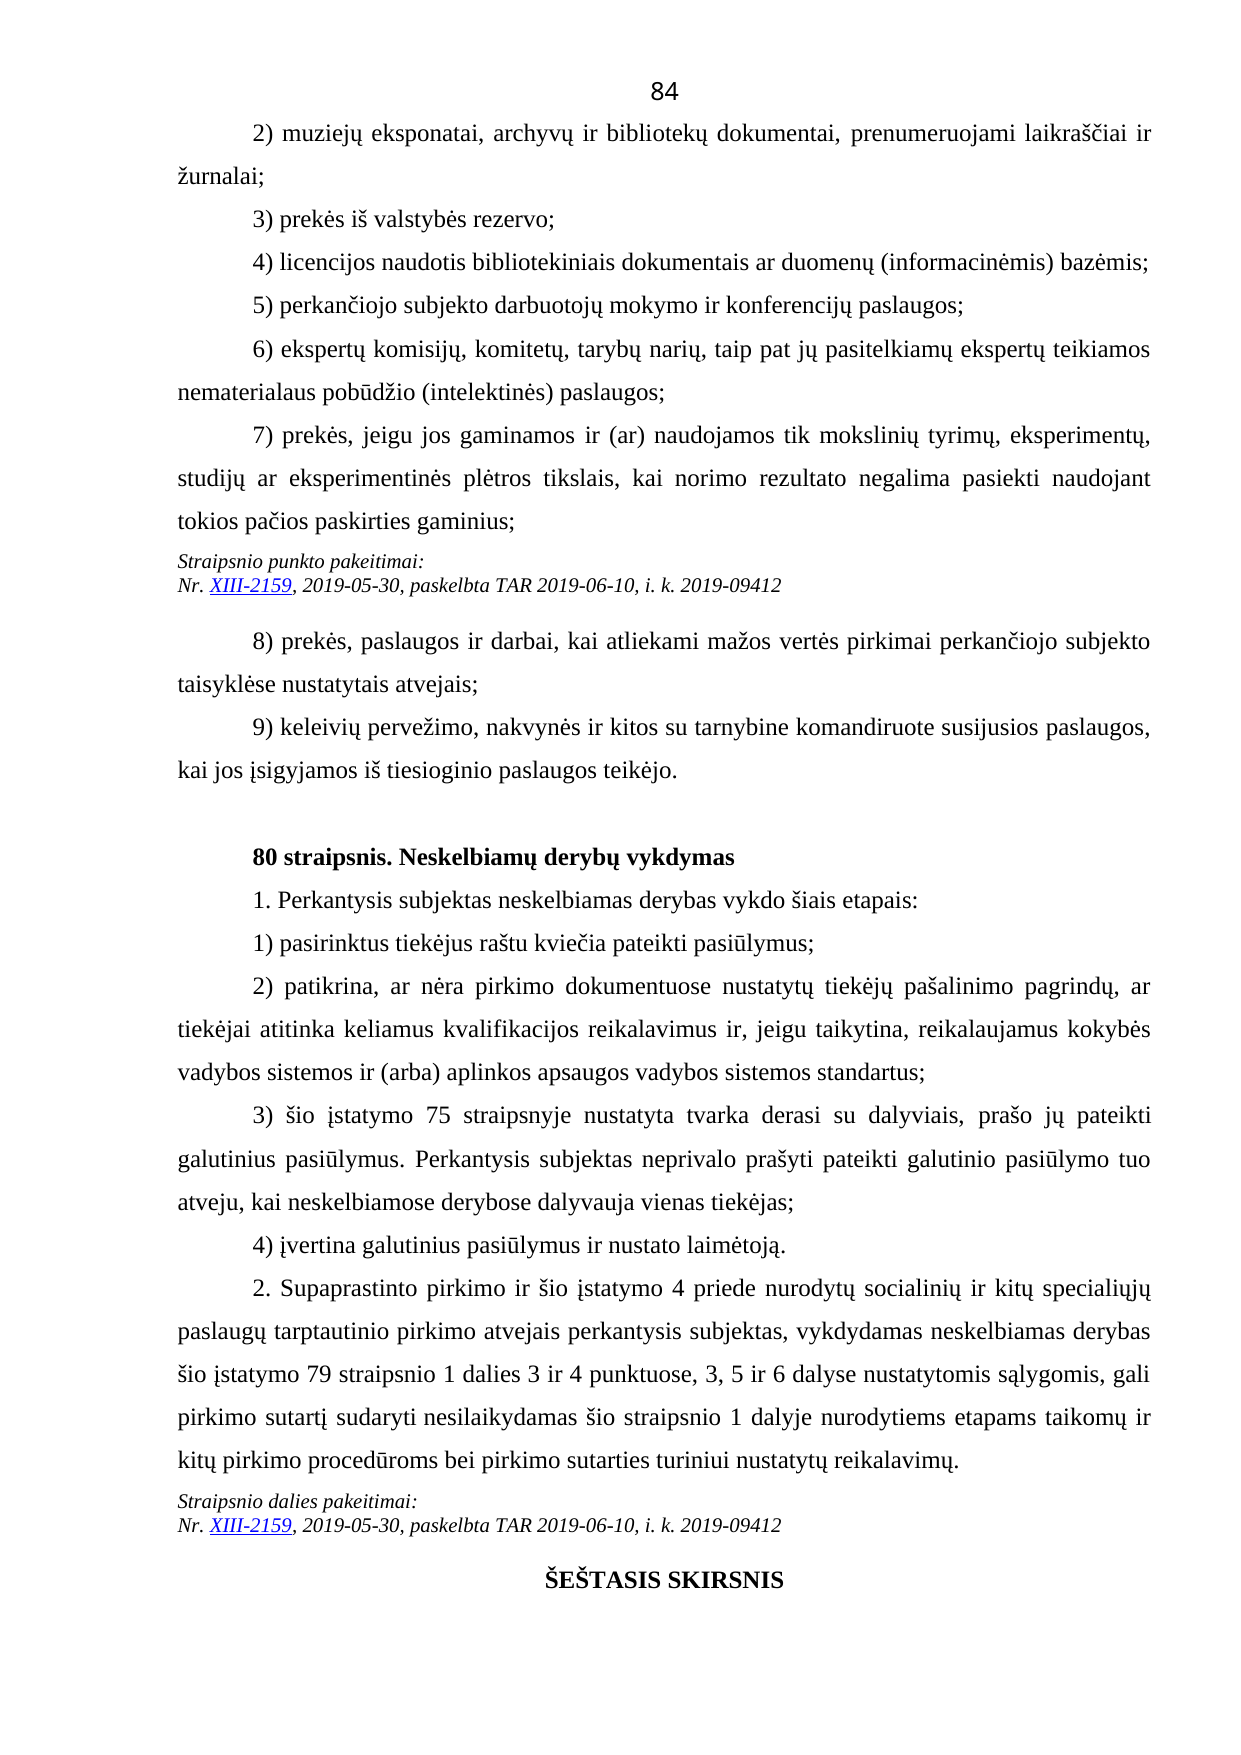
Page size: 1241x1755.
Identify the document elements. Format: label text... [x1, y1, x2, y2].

text 80 straipsnis. Neskelbiamų derybų vykdymas [177, 842, 1152, 871]
subtitle 3) šio įstatymo 75 straipsnyje nustatyta tvarka derasi su dalyviais, prašo jų pateikti galutinius pasiūlymus. Perkantysis subjektas neprivalo prašyti pateikti galutinio pasiūlymo tuo atveju, kai neskelbiamose derybose dalyvauja vienas tiekėjas; [177, 1101, 1152, 1216]
text 3) prekės iš valstybės rezervo; [177, 204, 1152, 233]
text 2. Supaprastinto pirkimo ir šio įstatymo 4 priede nurodytų socialinių ir kitų specialiųjų paslaugų tarptautinio pirkimo atvejais perkantysis subjektas, vykdydamas neskelbiamas derybas šio įstatymo 79 straipsnio 1 dalies 3 ir 4 punktuose, 3, 5 ir 6 dalyse nustatytomis sąlygomis, gali pirkimo sutartį sudaryti nesilaikydamas šio straipsnio 1 dalyje nurodytiems etapams taikomų ir kitų pirkimo procedūroms bei pirkimo sutarties turiniui nustatytų reikalavimų. [177, 1273, 1152, 1474]
subtitle 8) prekės, paslaugos ir darbai, kai atliekami mažos vertės pirkimai perkančiojo subjekto taisyklėse nustatytais atvejais; [177, 626, 1152, 698]
text ŠEŠTASIS SKIRSNIS [177, 1566, 1152, 1594]
text 6) ekspertų komisijų, komitetų, tarybų narių, taip pat jų pasitelkiamų ekspertų teikiamos nematerialaus pobūdžio (intelektinės) paslaugos; [177, 334, 1152, 406]
text Nr. XIII-2159, 2019-05-30, paskelbta TAR 2019-06-10, i. k. 2019-09412 [177, 1513, 1152, 1537]
text Nr. XIII-2159, 2019-05-30, paskelbta TAR 2019-06-10, i. k. 2019-09412 [177, 573, 1152, 597]
text 4) licencijos naudotis bibliotekiniais dokumentais ar duomenų (informacinėmis) bazėmis; [177, 247, 1152, 276]
subtitle 9) keleivių pervežimo, nakvynės ir kitos su tarnybine komandiruote susijusios paslaugos, kai jos įsigyjamos iš tiesioginio paslaugos teikėjo. [177, 712, 1152, 784]
text Straipsnio punkto pakeitimai: [177, 549, 1152, 573]
text 7) prekės, jeigu jos gaminamos ir (ar) naudojamos tik mokslinių tyrimų, eksperimentų, studijų ar eksperimentinės plėtros tikslais, kai norimo rezultato negalima pasiekti naudojant tokios pačios paskirties gaminius; [177, 420, 1152, 535]
subtitle 1. Perkantysis subjektas neskelbiamas derybas vykdo šiais etapais: [177, 885, 1152, 914]
text 5) perkančiojo subjekto darbuotojų mokymo ir konferencijų paslaugos; [177, 291, 1152, 319]
subtitle 1) pasirinktus tiekėjus raštu kviečia pateikti pasiūlymus; [177, 928, 1152, 957]
text Straipsnio dalies pakeitimai: [177, 1489, 1152, 1513]
subtitle 4) įvertina galutinius pasiūlymus ir nustato laimėtoją. [177, 1230, 1152, 1259]
subtitle 2) patikrina, ar nėra pirkimo dokumentuose nustatytų tiekėjų pašalinimo pagrindų, ar tiekėjai atitinka keliamus kvalifikacijos reikalavimus ir, jeigu taikytina, reikalaujamus kokybės vadybos sistemos ir (arba) aplinkos apsaugos vadybos sistemos standartus; [177, 971, 1152, 1086]
subtitle 2) muziejų eksponatai, archyvų ir bibliotekų dokumentai, prenumeruojami laikraščiai ir žurnalai; [177, 118, 1152, 190]
